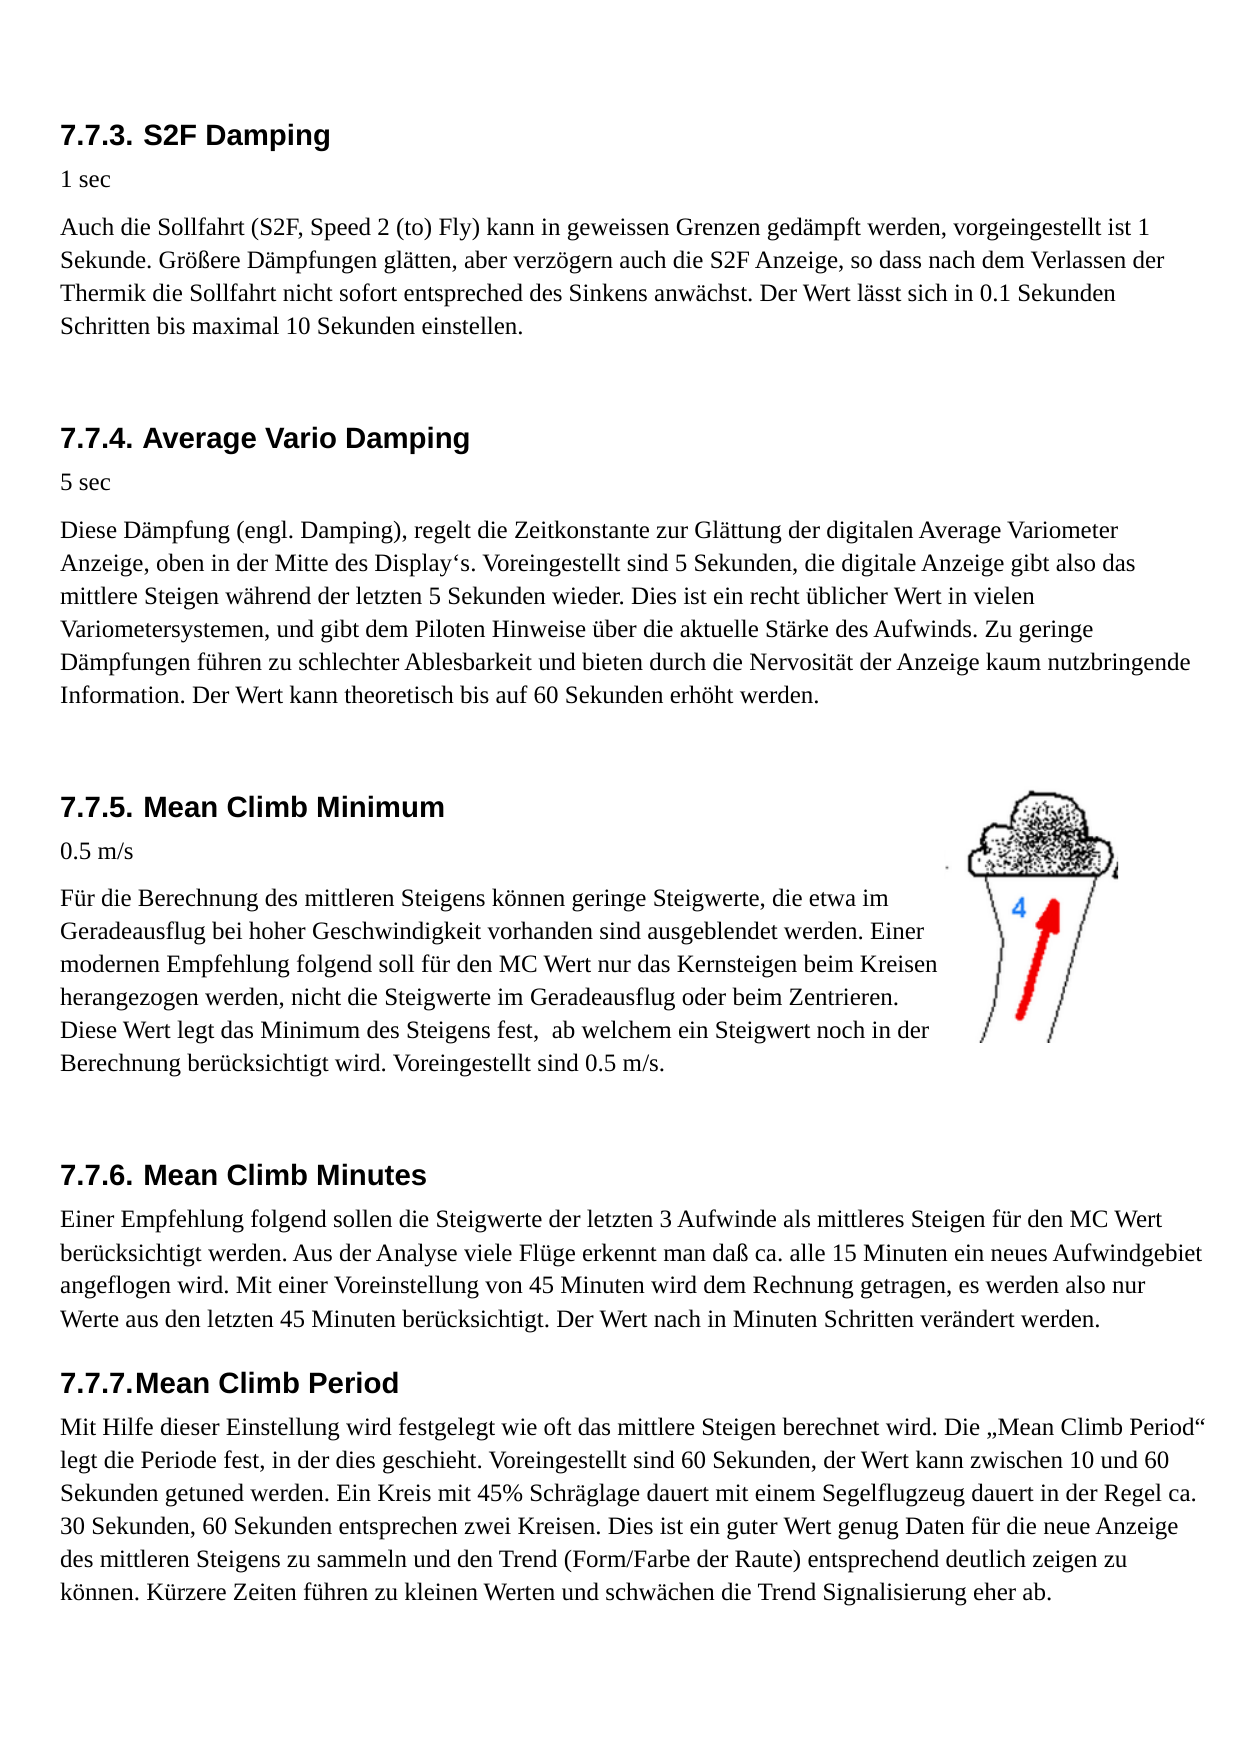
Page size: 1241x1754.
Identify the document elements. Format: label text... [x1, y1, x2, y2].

subtitle Average Vario Damping [60, 421, 1207, 454]
text 0.5 m/s [60, 836, 944, 864]
subtitle [1119, 789, 1207, 823]
subtitle Mean Climb Minimum [60, 789, 944, 823]
text Mit Hilfe dieser Einstellung wird festgelegt wie oft das mittlere Steigen berechnet wird. Die „Mean Climb Period“ legt die Periode fest, in der dies geschieht. Voreingestellt sind 60 Sekunden, der Wert kann zwischen 10 und 60 Sekunden getuned werden. Ein Kreis mit 45% Schräglage dauert mit einem Segelflugzeug dauert in der Regel ca. 30 Sekunden, 60 Sekunden entsprechen zwei Kreisen. Dies ist ein guter Wert genug Daten für die neue Anzeige des mittleren Steigens zu sammeln und den Trend (Form/Farbe der Raute) entsprechend deutlich zeigen zu können. Kürzere Zeiten führen zu kleinen Werten und schwächen die Trend Signalisierung eher ab. [60, 1412, 1207, 1606]
subtitle S2F Damping [60, 118, 1207, 152]
text Auch die Sollfahrt (S2F, Speed 2 (to) Fly) kann in geweissen Grenzen gedämpft werden, vorgeingestellt ist 1 Sekunde. Größere Dämpfungen glätten, aber verzögern auch die S2F Anzeige, so dass nach dem Verlassen der Thermik die Sollfahrt nicht sofort entspreched des Sinkens anwächst. Der Wert lässt sich in 0.1 Sekunden Schritten bis maximal 10 Sekunden einstellen. [60, 212, 1207, 340]
picture [944, 785, 1119, 1043]
text Für die Berechnung des mittleren Steigens können geringe Steigwerte, die etwa im Geradeausflug bei hoher Geschwindigkeit vorhanden sind ausgeblendet werden. Einer modernen Empfehlung folgend soll für den MC Wert nur das Kernsteigen beim Kreisen herangezogen werden, nicht die Steigwerte im Geradeausflug oder beim Zentrieren. Diese Wert legt das Minimum des Steigens fest, ab welchem ein Steigwert noch in der Berechnung berücksichtigt wird. Voreingestellt sind 0.5 m/s. [60, 883, 1207, 1077]
subtitle Mean Climb Period [60, 1366, 1207, 1399]
text [1119, 836, 1207, 864]
text Diese Dämpfung (engl. Damping), regelt die Zeitkonstante zur Glättung der digitalen Average Variometer Anzeige, oben in der Mitte des Display‘s. Voreingestellt sind 5 Sekunden, die digitale Anzeige gibt also das mittlere Steigen während der letzten 5 Sekunden wieder. Dies ist ein recht üblicher Wert in vielen Variometersystemen, und gibt dem Piloten Hinweise über die aktuelle Stärke des Aufwinds. Zu geringe Dämpfungen führen zu schlechter Ablesbarkeit und bieten durch die Nervosität der Anzeige kaum nutzbringende Information. Der Wert kann theoretisch bis auf 60 Sekunden erhöht werden. [60, 515, 1207, 708]
subtitle Mean Climb Minutes [60, 1158, 1207, 1192]
text Einer Empfehlung folgend sollen die Steigwerte der letzten 3 Aufwinde als mittleres Steigen für den MC Wert berücksichtigt werden. Aus der Analyse viele Flüge erkennt man daß ca. alle 15 Minuten ein neues Aufwindgebiet angeflogen wird. Mit einer Voreinstellung von 45 Minuten wird dem Rechnung getragen, es werden also nur Werte aus den letzten 45 Minuten berücksichtigt. Der Wert nach in Minuten Schritten verändert werden. [60, 1204, 1207, 1332]
text 1 sec [60, 164, 1207, 193]
text 5 sec [60, 467, 1207, 496]
